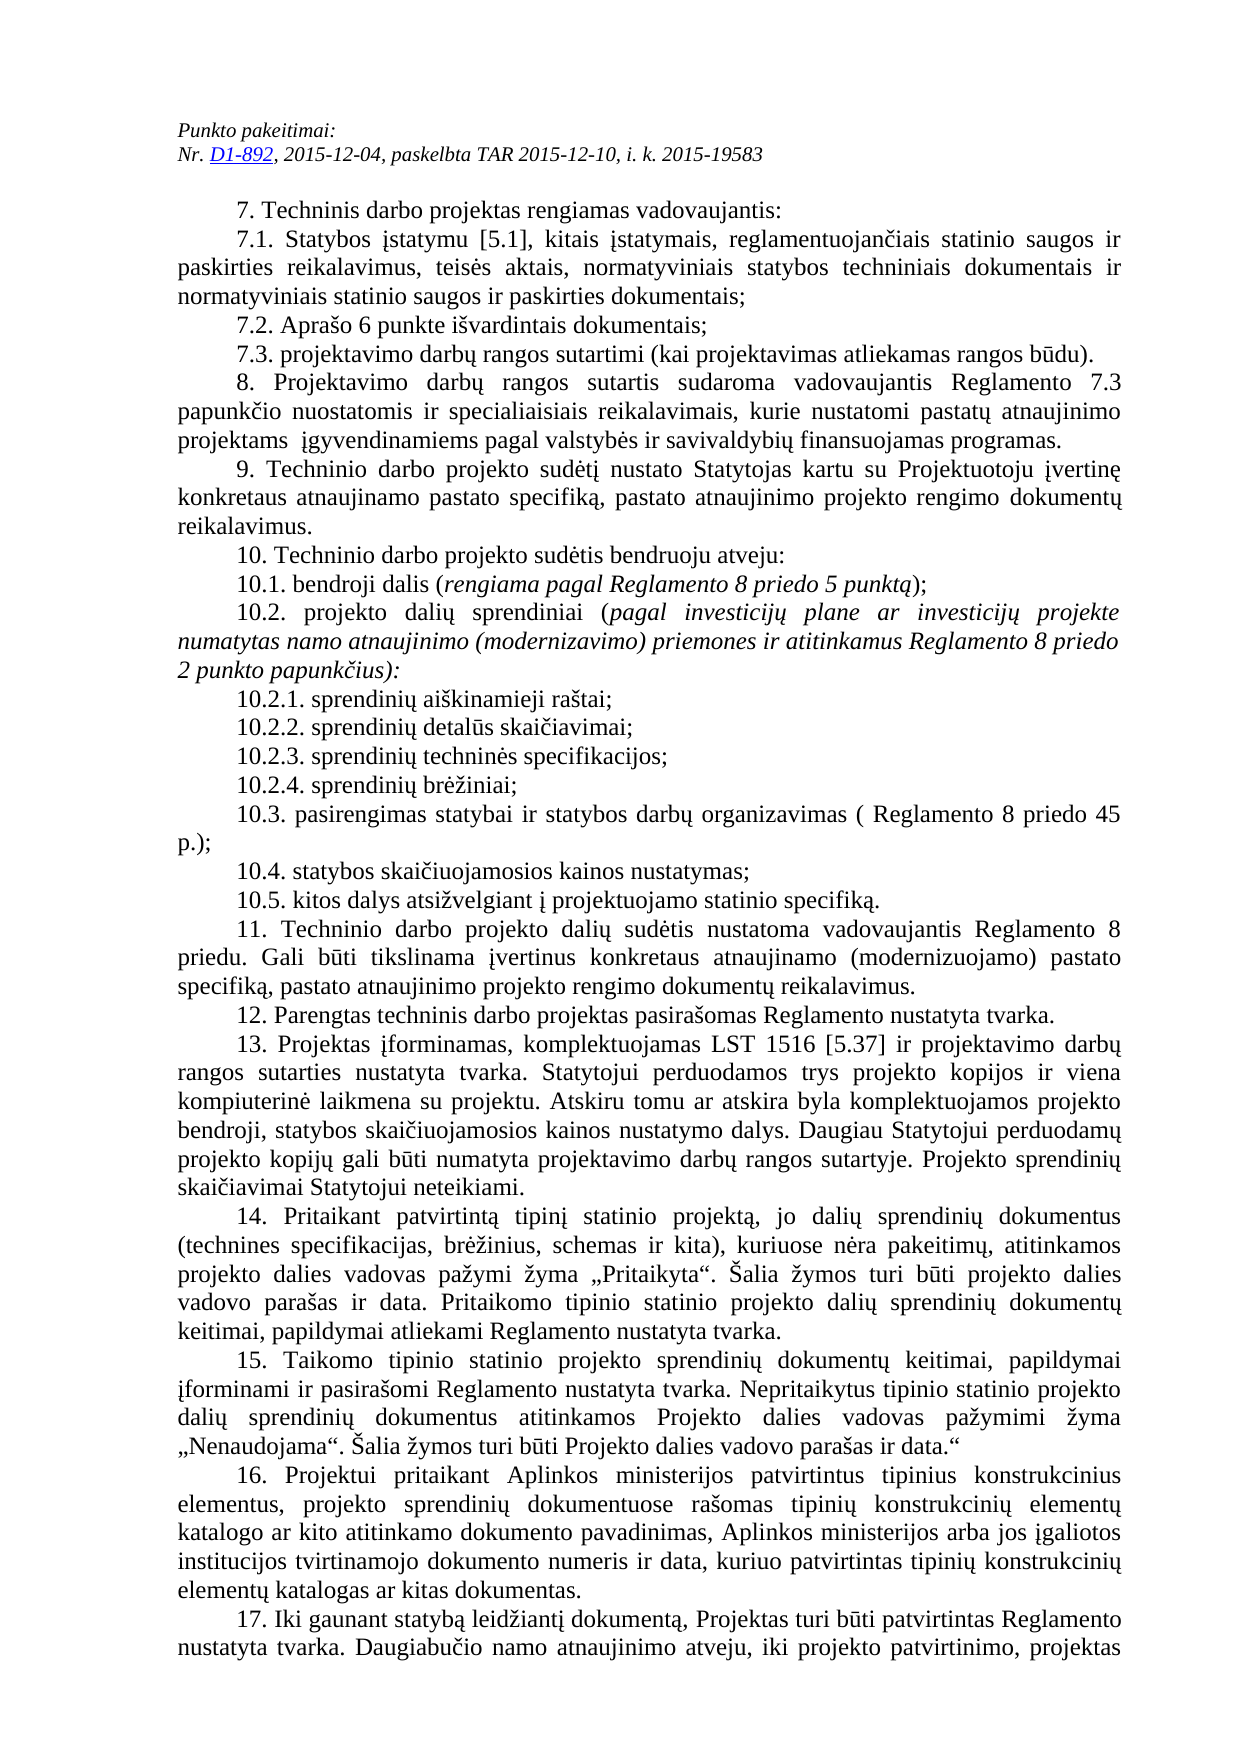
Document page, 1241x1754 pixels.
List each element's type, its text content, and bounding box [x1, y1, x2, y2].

text 12. Parengtas techninis darbo projektas pasirašomas Reglamento nustatyta tvarka. [177, 1000, 1122, 1029]
text Punkto pakeitimai: [177, 118, 1122, 142]
text 7. Techninis darbo projektas rengiamas vadovaujantis: [177, 195, 1122, 224]
text 17. Iki gaunant statybą leidžiantį dokumentą, Projektas turi būti patvirtintas Reglamento nustatyta tvarka. Daugiabučio namo atnaujinimo atveju, iki projekto patvirtinimo, projektas [177, 1604, 1122, 1661]
text 10.2.2. sprendinių detalūs skaičiavimai; [177, 712, 1122, 741]
text 15. Taikomo tipinio statinio projekto sprendinių dokumentų keitimai, papildymai įforminami ir pasirašomi Reglamento nustatyta tvarka. Nepritaikytus tipinio statinio projekto dalių sprendinių dokumentus atitinkamos Projekto dalies vadovas pažymimi žyma „Nenaudojama“. Šalia žymos turi būti Projekto dalies vadovo parašas ir data.“ [177, 1345, 1122, 1460]
text Nr. D1-892, 2015-12-04, paskelbta TAR 2015-12-10, i. k. 2015-19583 [177, 142, 1122, 166]
text 10.2.4. sprendinių brėžiniai; [177, 770, 1122, 799]
text 10.2.3. sprendinių techninės specifikacijos; [177, 741, 1122, 770]
text 10.3. pasirengimas statybai ir statybos darbų organizavimas ( Reglamento 8 priedo 45 p.); [177, 799, 1122, 856]
text 10.2. projekto dalių sprendiniai (pagal investicijų plane ar investicijų projekte numatytas namo atnaujinimo (modernizavimo) priemones ir atitinkamus Reglamento 8 priedo 2 punkto papunkčius): [177, 597, 1122, 684]
text 10. Techninio darbo projekto sudėtis bendruoju atveju: [177, 540, 1122, 569]
text 8. Projektavimo darbų rangos sutartis sudaroma vadovaujantis Reglamento 7.3 papunkčio nuostatomis ir specialiaisiais reikalavimais, kurie nustatomi pastatų atnaujinimo projektams įgyvendinamiems pagal valstybės ir savivaldybių finansuojamas programas. [177, 367, 1122, 454]
text 13. Projektas įforminamas, komplektuojamas LST 1516 [5.37] ir projektavimo darbų rangos sutarties nustatyta tvarka. Statytojui perduodamos trys projekto kopijos ir viena kompiuterinė laikmena su projektu. Atskiru tomu ar atskira byla komplektuojamos projekto bendroji, statybos skaičiuojamosios kainos nustatymo dalys. Daugiau Statytojui perduodamų projekto kopijų gali būti numatyta projektavimo darbų rangos sutartyje. Projekto sprendinių skaičiavimai Statytojui neteikiami. [177, 1029, 1122, 1201]
text 11. Techninio darbo projekto dalių sudėtis nustatoma vadovaujantis Reglamento 8 priedu. Gali būti tikslinama įvertinus konkretaus atnaujinamo (modernizuojamo) pastato specifiką, pastato atnaujinimo projekto rengimo dokumentų reikalavimus. [177, 914, 1122, 1000]
text 14. Pritaikant patvirtintą tipinį statinio projektą, jo dalių sprendinių dokumentus (technines specifikacijas, brėžinius, schemas ir kita), kuriuose nėra pakeitimų, atitinkamos projekto dalies vadovas pažymi žyma „Pritaikyta“. Šalia žymos turi būti projekto dalies vadovo parašas ir data. Pritaikomo tipinio statinio projekto dalių sprendinių dokumentų keitimai, papildymai atliekami Reglamento nustatyta tvarka. [177, 1201, 1122, 1345]
text 7.3. projektavimo darbų rangos sutartimi (kai projektavimas atliekamas rangos būdu). [177, 339, 1122, 367]
text 16. Projektui pritaikant Aplinkos ministerijos patvirtintus tipinius konstrukcinius elementus, projekto sprendinių dokumentuose rašomas tipinių konstrukcinių elementų katalogo ar kito atitinkamo dokumento pavadinimas, Aplinkos ministerijos arba jos įgaliotos institucijos tvirtinamojo dokumento numeris ir data, kuriuo patvirtintas tipinių konstrukcinių elementų katalogas ar kitas dokumentas. [177, 1460, 1122, 1604]
text 10.2.1. sprendinių aiškinamieji raštai; [177, 684, 1122, 712]
text 10.5. kitos dalys atsižvelgiant į projektuojamo statinio specifiką. [177, 885, 1122, 914]
text 9. Techninio darbo projekto sudėtį nustato Statytojas kartu su Projektuotoju įvertinę konkretaus atnaujinamo pastato specifiką, pastato atnaujinimo projekto rengimo dokumentų reikalavimus. [177, 454, 1122, 540]
text 10.1. bendroji dalis (rengiama pagal Reglamento 8 priedo 5 punktą); [177, 569, 1122, 597]
text 7.1. Statybos įstatymu [5.1], kitais įstatymais, reglamentuojančiais statinio saugos ir paskirties reikalavimus, teisės aktais, normatyviniais statybos techniniais dokumentais ir normatyviniais statinio saugos ir paskirties dokumentais; [177, 224, 1122, 310]
text 7.2. Aprašo 6 punkte išvardintais dokumentais; [177, 310, 1122, 339]
text 10.4. statybos skaičiuojamosios kainos nustatymas; [177, 856, 1122, 885]
